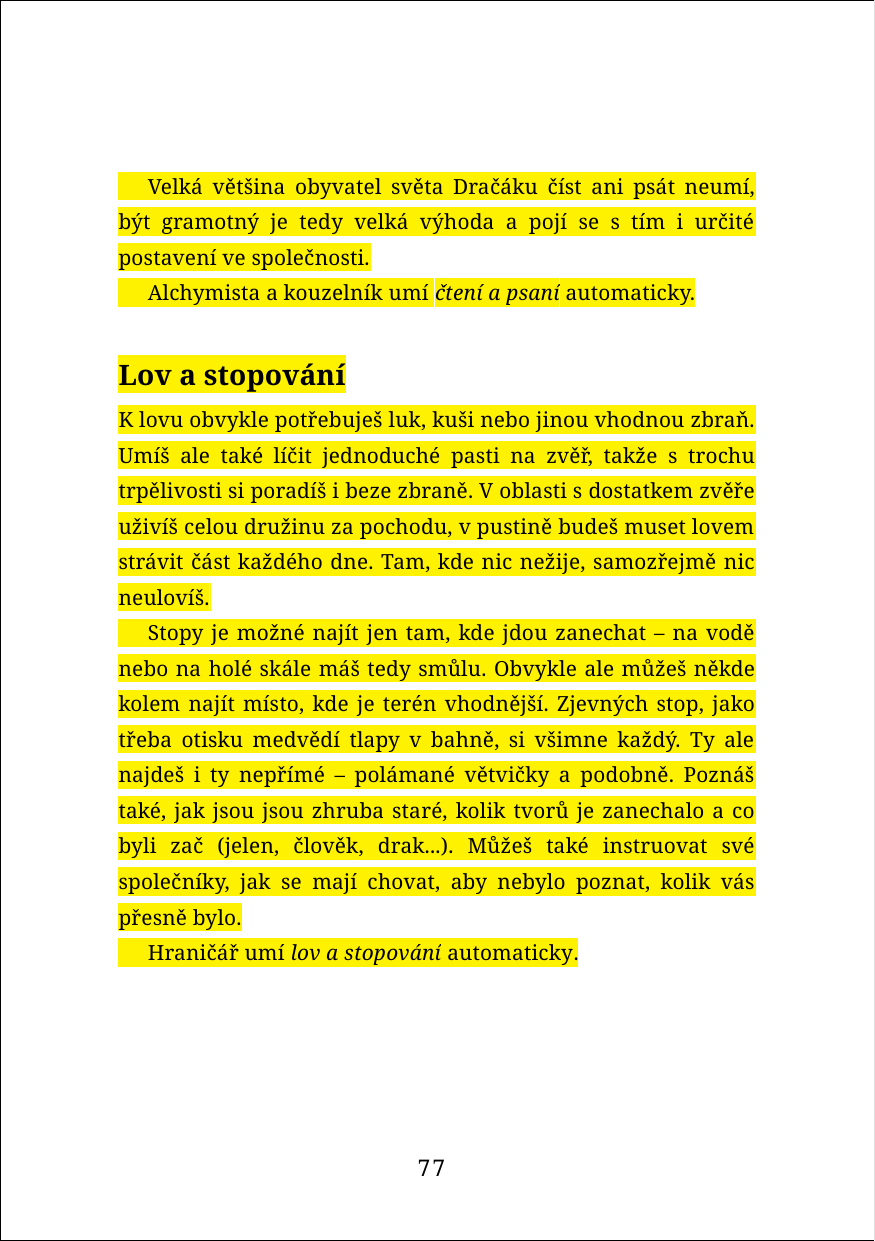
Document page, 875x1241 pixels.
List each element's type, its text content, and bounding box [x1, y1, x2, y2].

text K lovu obvykle potřebuješ luk, kuši nebo jinou vhodnou zbraň. Umíš ale také líčit jednoduché pasti na zvěř, takže s trochu trpělivosti si poradíš i beze zbraně. V oblasti s dostatkem zvěře uživíš celou družinu za pochodu, v pustině budeš muset lovem strávit část každého dne. Tam, kde nic nežije, samozřejmě nic neulovíš. Stopy je možné najít jen tam, kde jdou zanechat – na vodě nebo na holé skále máš tedy smůlu. Obvykle ale můžeš někde kolem najít místo, kde je terén vhodnější. Zjevných stop, jako třeba otisku medvědí tlapy v bahně, si všimne každý. Ty ale najdeš i ty nepřímé – polámané větvičky a podobně. Poznáš také, jak jsou jsou zhruba staré, kolik tvorů je zanechalo a co byli zač (jelen, člověk, drak...). Můžeš také instruovat své společníky, jak se mají chovat, aby nebylo poznat, kolik vás přesně bylo. Hraničář umí lov a stopování automaticky. [118, 405, 756, 967]
subtitle Lov a stopování [118, 355, 756, 393]
text Velká většina obyvatel světa Dračáku číst ani psát neumí, být gramotný je tedy velká výhoda a pojí se s tím i určité postavení ve společnosti. Alchymista a kouzelník umí čtení a psaní automaticky. [118, 172, 756, 307]
